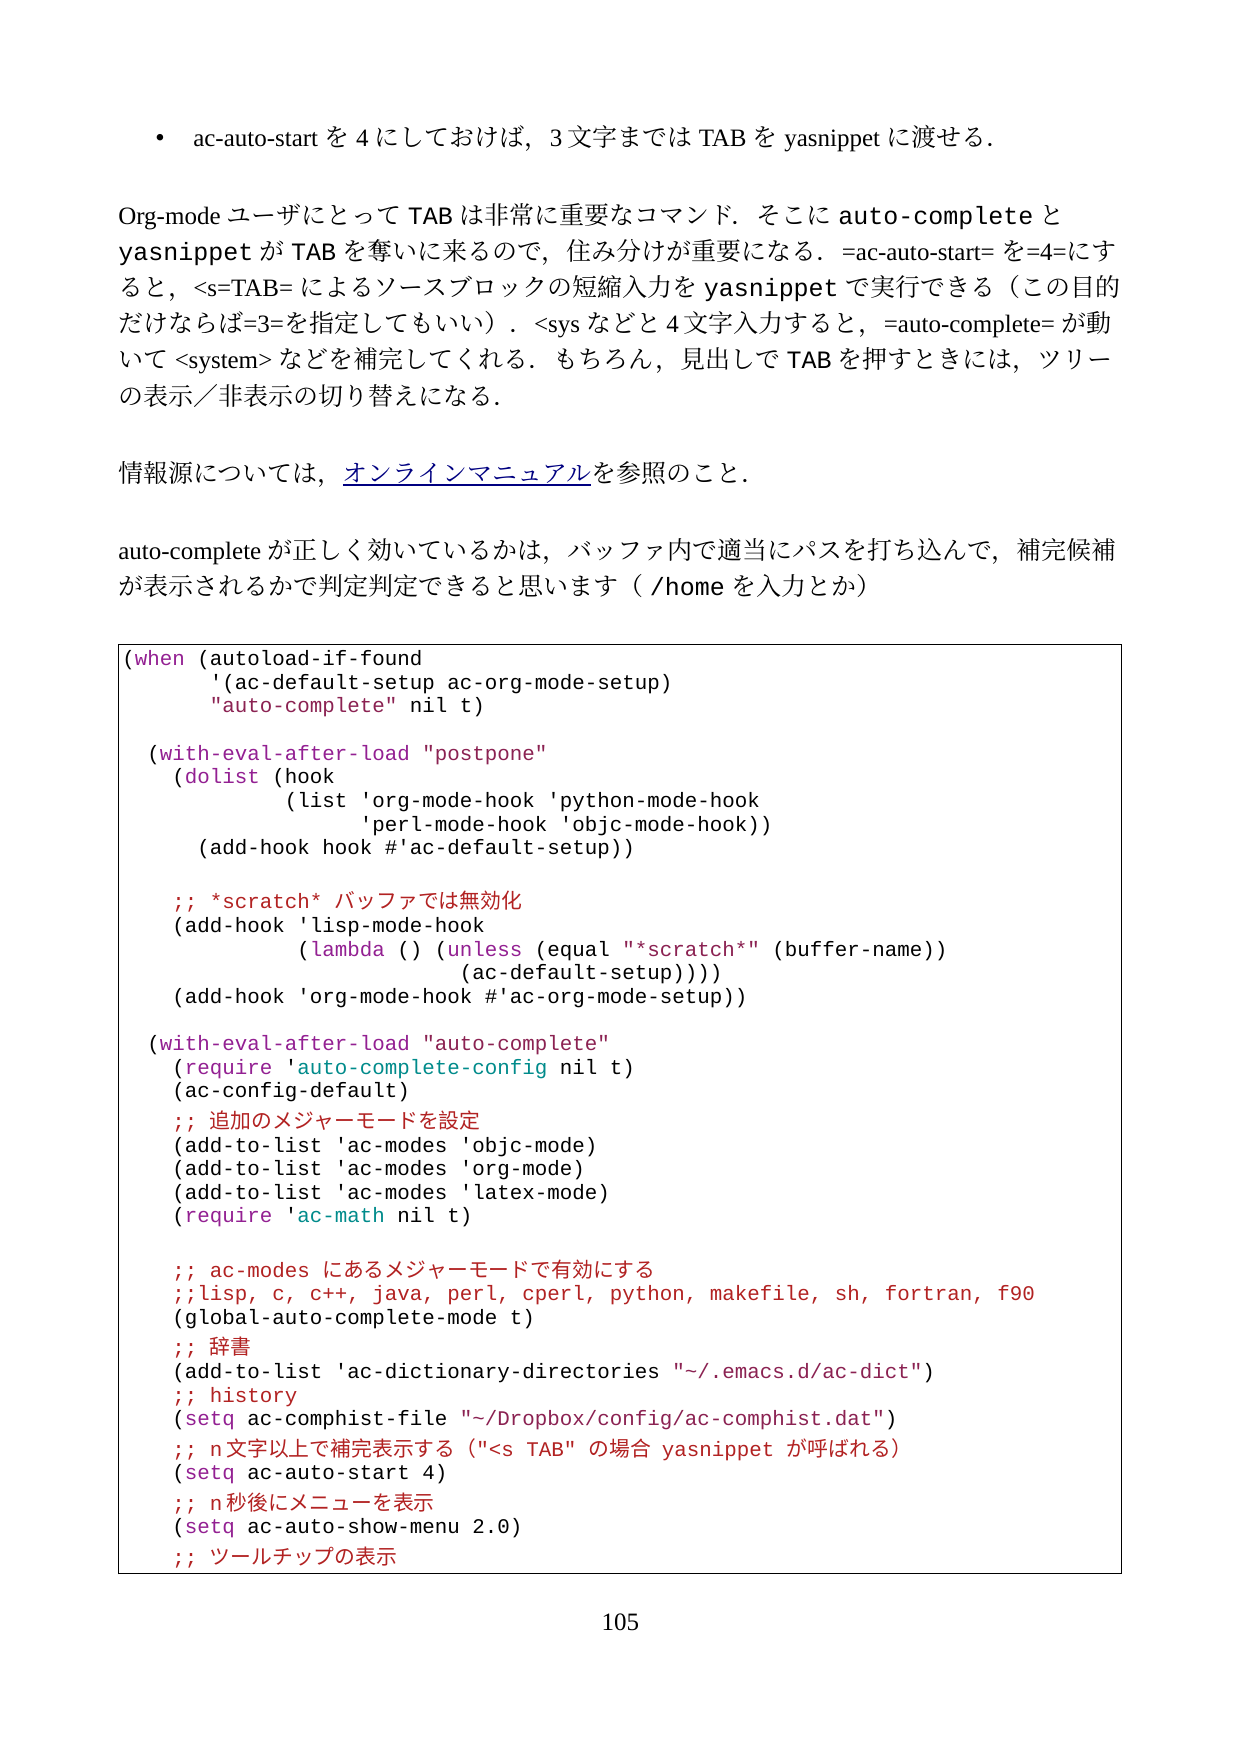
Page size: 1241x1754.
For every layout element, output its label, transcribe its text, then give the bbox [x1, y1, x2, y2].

text (add-to-list 'ac-modes 'latex-mode) [119, 1178, 1121, 1202]
text '(ac-default-setup ac-org-mode-setup) [119, 668, 1121, 691]
text auto-complete が正しく効いているかは，バッファ内で適当にパスを打ち込んで，補完候補が表示されるかで判定判定できると思います（ /home を入力とか） [118, 531, 1122, 632]
text (setq ac-auto-show-menu 2.0) [119, 1512, 1121, 1536]
text 'perl-mode-hook 'objc-mode-hook)) [119, 810, 1121, 833]
text ;; n文字以上で補完表示する（"<s TAB" の場合 yasnippet が呼ばれる） [119, 1428, 1121, 1458]
text (add-hook 'org-mode-hook #'ac-org-mode-setup)) [119, 982, 1121, 1006]
text ;;lisp, c, c++, java, perl, cperl, python, makefile, sh, fortran, f90 [119, 1279, 1121, 1303]
text ;; 辞書 [119, 1327, 1121, 1357]
text (dolist (hook [119, 762, 1121, 786]
text (add-to-list 'ac-modes 'org-mode) [119, 1154, 1121, 1178]
text ;; 追加のメジャーモードを設定 [119, 1100, 1121, 1131]
text ;; *scratch* バッファでは無効化 [119, 881, 1121, 911]
text (ac-default-setup)))) [119, 958, 1121, 982]
text (add-hook hook #'ac-default-setup)) [119, 833, 1121, 857]
text Org-mode ユーザにとって TAB は非常に重要なコマンド．そこに auto-complete と yasnippet が TAB を奪いに来るので，住み分けが重要になる．=ac-auto-start= を=4=にすると，<s=TAB= によるソースブロックの短縮入力を yasnippet で実行できる（この目的だけならば=3=を指定してもいい）．<sys などと4文字入力すると，=auto-complete= が動いて <system> などを補完してくれる．もちろん，見出しで TAB を押すときには，ツリーの表示／非表示の切り替えになる． [118, 195, 1122, 441]
text (when (autoload-if-found [119, 645, 1121, 668]
text (setq ac-comphist-file "~/Dropbox/config/ac-comphist.dat") [119, 1404, 1121, 1428]
text (with-eval-after-load "postpone" [119, 739, 1121, 762]
list ac-auto-start を 4 にしておけば，3文字までは TAB を yasnippet に渡せる． [156, 118, 1122, 183]
text (setq ac-auto-start 4) [119, 1458, 1121, 1482]
text ;; history [119, 1381, 1121, 1404]
text (require 'ac-math nil t) [119, 1202, 1121, 1225]
text (ac-config-default) [119, 1077, 1121, 1100]
text (require 'auto-complete-config nil t) [119, 1053, 1121, 1077]
text ;; ac-modes にあるメジャーモードで有効にする [119, 1249, 1121, 1279]
text "auto-complete" nil t) [119, 691, 1121, 715]
text (lambda () (unless (equal "*scratch*" (buffer-name)) [119, 935, 1121, 958]
text 情報源については，オンラインマニュアルを参照のこと． [118, 453, 1122, 518]
text (add-to-list 'ac-dictionary-directories "~/.emacs.d/ac-dict") [119, 1357, 1121, 1381]
text (add-to-list 'ac-modes 'objc-mode) [119, 1131, 1121, 1154]
text (add-hook 'lisp-mode-hook [119, 911, 1121, 935]
text (global-auto-complete-mode t) [119, 1303, 1121, 1327]
text ;; n秒後にメニューを表示 [119, 1482, 1121, 1512]
text (list 'org-mode-hook 'python-mode-hook [119, 786, 1121, 810]
text ;; ツールチップの表示 [119, 1536, 1121, 1573]
text (with-eval-after-load "auto-complete" [119, 1029, 1121, 1053]
